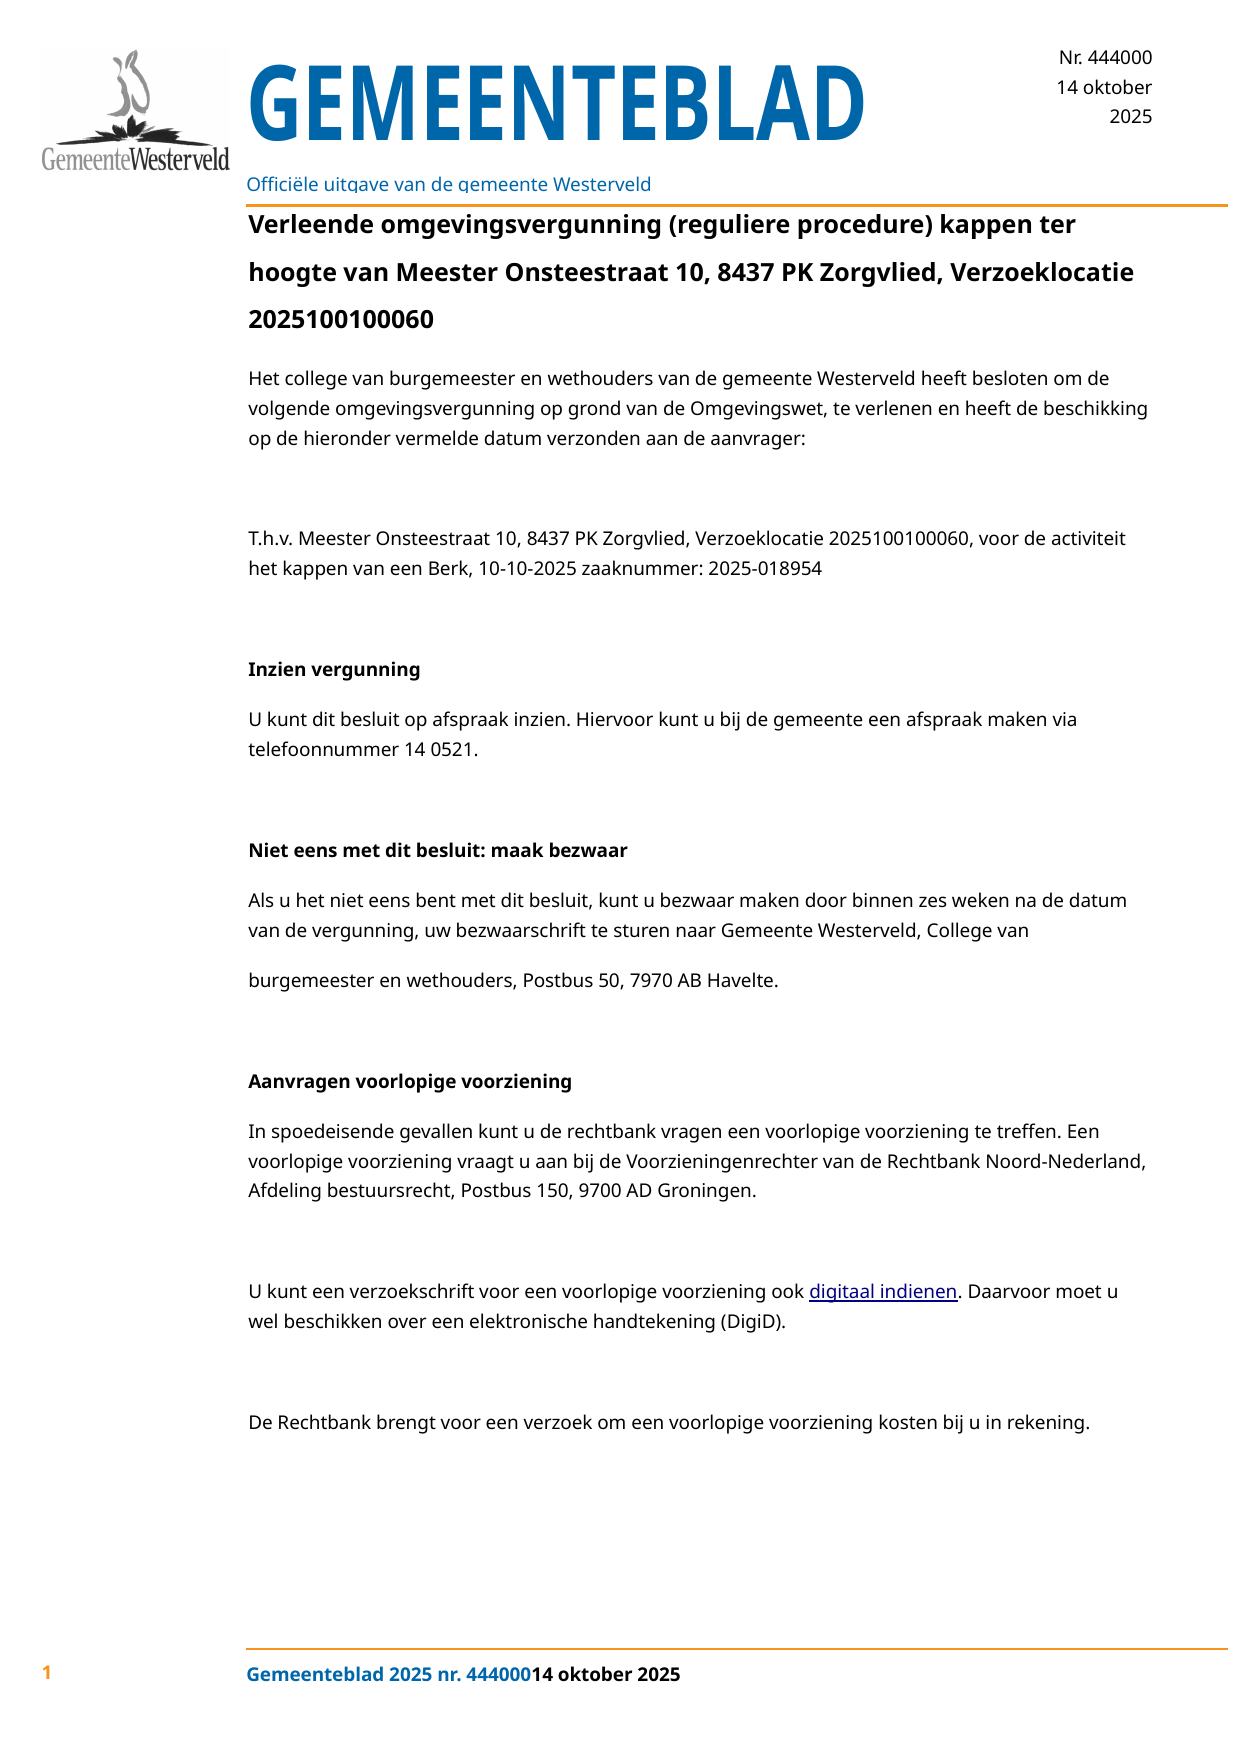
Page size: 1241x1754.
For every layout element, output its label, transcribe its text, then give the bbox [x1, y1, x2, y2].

text Als u het niet eens bent met dit besluit, kunt u bezwaar maken door binnen zes weken na de datum van de vergunning, uw bezwaarschrift te sturen naar Gemeente Westerveld, College van [248, 887, 1152, 942]
text U kunt dit besluit op afspraak inzien. Hiervoor kunt u bij de gemeente een afspraak maken via telefoonnummer 14 0521. [248, 706, 1152, 762]
text Aanvragen voorlopige voorziening [248, 1068, 1152, 1094]
text U kunt een verzoekschrift voor een voorlopige voorziening ook digitaal indienen. Daarvoor moet u wel beschikken over een elektronische handtekening (DigiD). [248, 1278, 1152, 1334]
picture [41, 47, 231, 172]
text burgemeester en wethouders, Postbus 50, 7970 AB Havelte. [248, 967, 1152, 993]
text In spoedeisende gevallen kunt u de rechtbank vragen een voorlopige voorziening te treffen. Een voorlopige voorziening vraagt u aan bij de Voorzieningenrechter van de Rechtbank Noord-Nederland, Afdeling bestuursrecht, Postbus 150, 9700 AD Groningen. [248, 1118, 1152, 1203]
text T.h.v. Meester Onsteestraat 10, 8437 PK Zorgvlied, Verzoeklocatie 2025100100060, voor de activiteit het kappen van een Berk, 10-10-2025 zaaknummer: 2025-018954 [248, 526, 1152, 581]
text De Rechtbank brengt voor een verzoek om een voorlopige voorziening kosten bij u in rekening. [248, 1409, 1152, 1434]
text Verleende omgevingsvergunning (reguliere procedure) kappen ter hoogte van Meester Onsteestraat 10, 8437 PK Zorgvlied, Verzoeklocatie 2025100100060 [248, 207, 1152, 336]
text Niet eens met dit besluit: maak bezwaar [248, 837, 1152, 862]
text Inzien vergunning [248, 656, 1152, 682]
text Het college van burgemeester en wethouders van de gemeente Westerveld heeft besloten om de volgende omgevingsvergunning op grond van de Omgevingswet, te verlenen en heeft de beschikking op de hieronder vermelde datum verzonden aan de aanvrager: [248, 366, 1152, 450]
